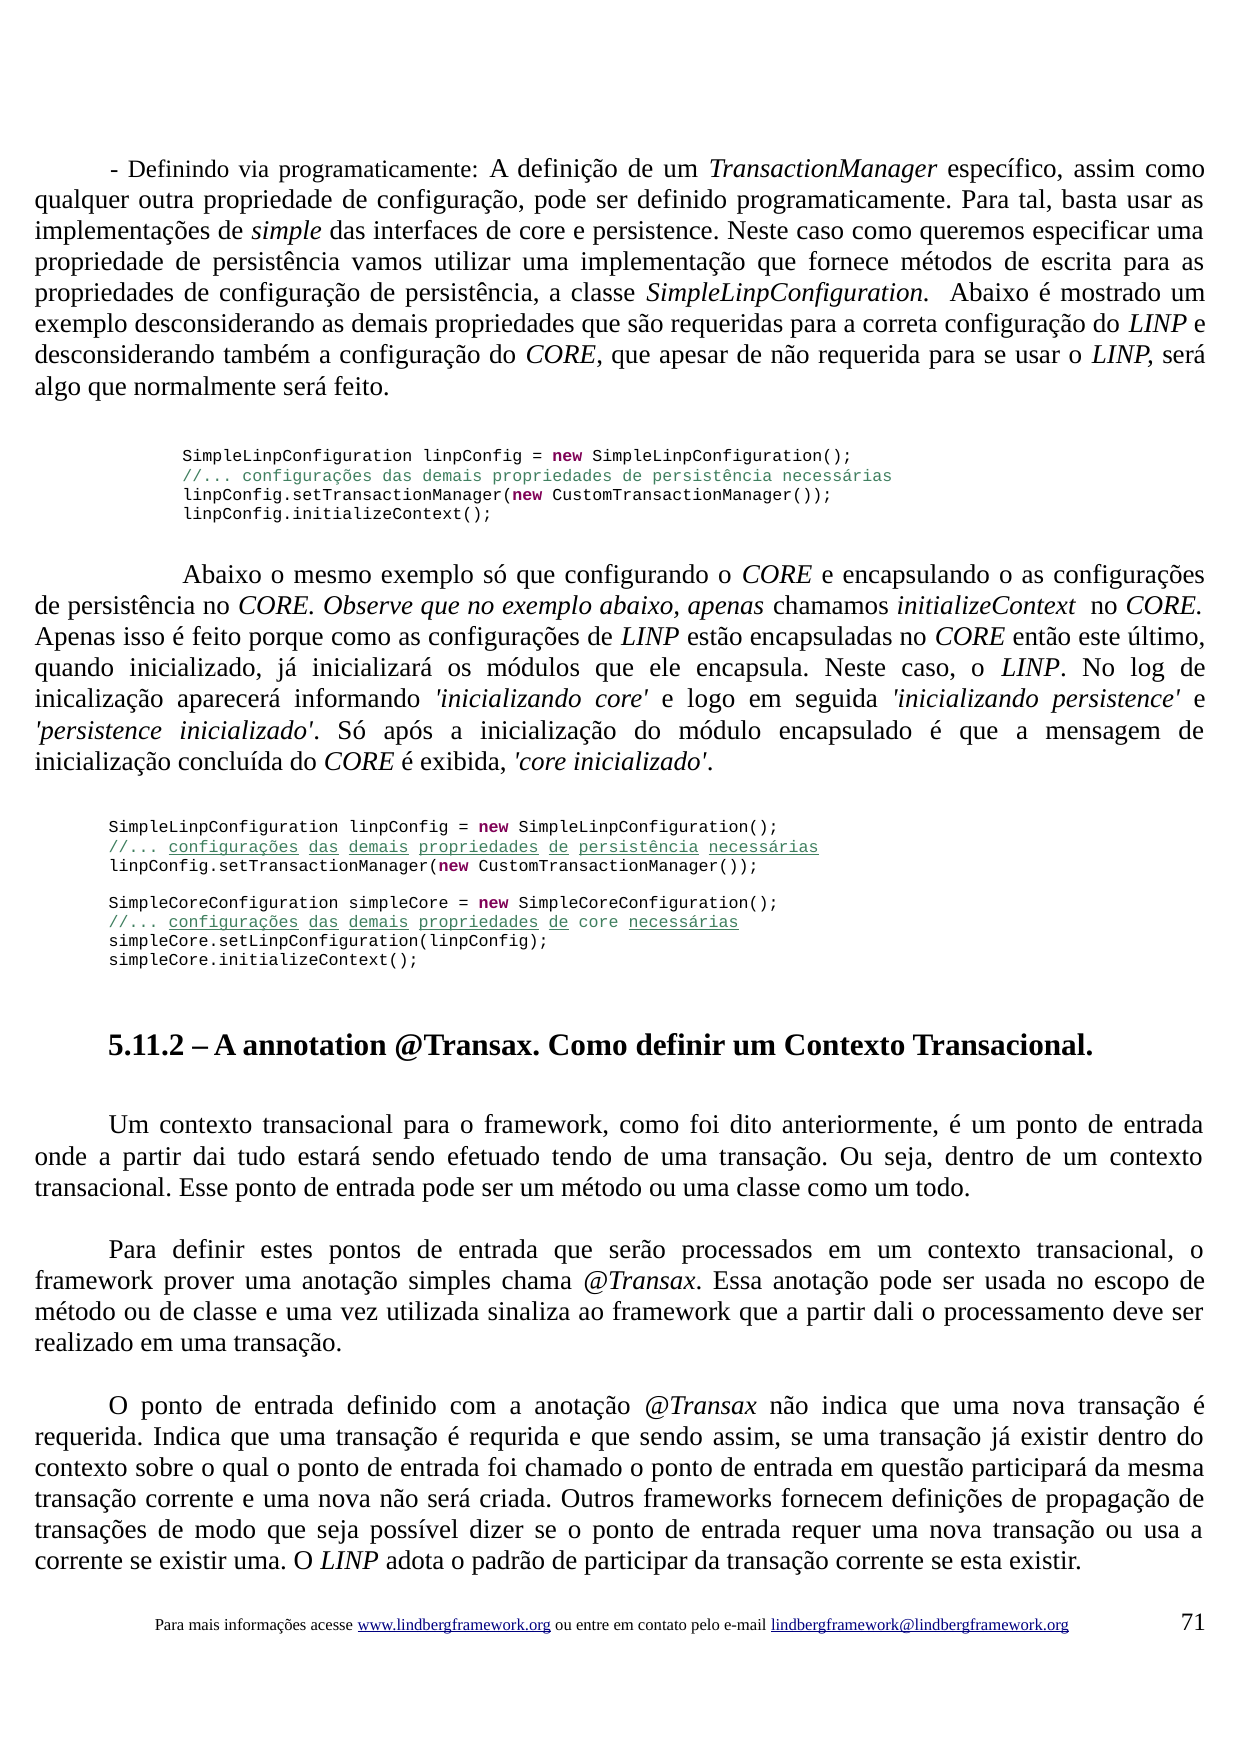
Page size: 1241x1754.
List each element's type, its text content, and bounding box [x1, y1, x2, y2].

text linpConfig.setTransactionManager(new CustomTransactionManager()); [34, 857, 1206, 876]
text SimpleCoreConfiguration simpleCore = new SimpleCoreConfiguration(); [34, 895, 1206, 914]
text simpleCore.setLinpConfiguration(linpConfig); [34, 933, 1206, 951]
subtitle 5.11.2 – A annotation @Transax. Como definir um Contexto Transacional. [108, 1026, 1206, 1062]
text linpConfig.initializeContext(); [34, 506, 1206, 524]
text Um contexto transacional para o framework, como foi dito anteriormente, é um ponto de entrada onde a partir dai tudo estará sendo efetuado tendo de uma transação. Ou seja, dentro de um contexto transacional. Esse ponto de entrada pode ser um método ou uma classe como um todo. [34, 1108, 1206, 1202]
text //... configurações das demais propriedades de core necessárias [34, 914, 1206, 933]
text - Definindo via programaticamente: A definição de um TransactionManager específico, assim como qualquer outra propriedade de configuração, pode ser definido programaticamente. Para tal, basta usar as implementações de simple das interfaces de core e persistence. Neste caso como queremos especificar uma propriedade de persistência vamos utilizar uma implementação que fornece métodos de escrita para as propriedades de configuração de persistência, a classe SimpleLinpConfiguration. Abaixo é mostrado um exemplo desconsiderando as demais propriedades que são requeridas para a correta configuração do LINP e desconsiderando também a configuração do CORE, que apesar de não requerida para se usar o LINP, será algo que normalmente será feito. [34, 152, 1206, 401]
text O ponto de entrada definido com a anotação @Transax não indica que uma nova transação é requerida. Indica que uma transação é requrida e que sendo assim, se uma transação já existir dentro do contexto sobre o qual o ponto de entrada foi chamado o ponto de entrada em questão participará da mesma transação corrente e uma nova não será criada. Outros frameworks fornecem definições de propagação de transações de modo que seja possível dizer se o ponto de entrada requer uma nova transação ou usa a corrente se existir uma. O LINP adota o padrão de participar da transação corrente se esta existir. [34, 1389, 1206, 1576]
text //... configurações das demais propriedades de persistência necessárias [34, 838, 1206, 857]
text SimpleLinpConfiguration linpConfig = new SimpleLinpConfiguration(); [34, 807, 1206, 838]
text linpConfig.setTransactionManager(new CustomTransactionManager()); [34, 487, 1206, 506]
text simpleCore.initializeContext(); [34, 951, 1206, 970]
text SimpleLinpConfiguration linpConfig = new SimpleLinpConfiguration(); [34, 434, 1206, 468]
text //... configurações das demais propriedades de persistência necessárias [34, 468, 1206, 487]
text Abaixo o mesmo exemplo só que configurando o CORE e encapsulando o as configurações de persistência no CORE. Observe que no exemplo abaixo, apenas chamamos initializeContext no CORE. Apenas isso é feito porque como as configurações de LINP estão encapsuladas no CORE então este último, quando inicializado, já inicializará os módulos que ele encapsula. Neste caso, o LINP. No log de inicalização aparecerá informando 'inicializando core' e logo em seguida 'inicializando persistence' e 'persistence inicializado'. Só após a inicialização do módulo encapsulado é que a mensagem de inicialização concluída do CORE é exibida, 'core inicializado'. [34, 558, 1206, 776]
text Para definir estes pontos de entrada que serão processados em um contexto transacional, o framework prover uma anotação simples chama @Transax. Essa anotação pode ser usada no escopo de método ou de classe e uma vez utilizada sinaliza ao framework que a partir dali o processamento deve ser realizado em uma transação. [34, 1233, 1206, 1358]
